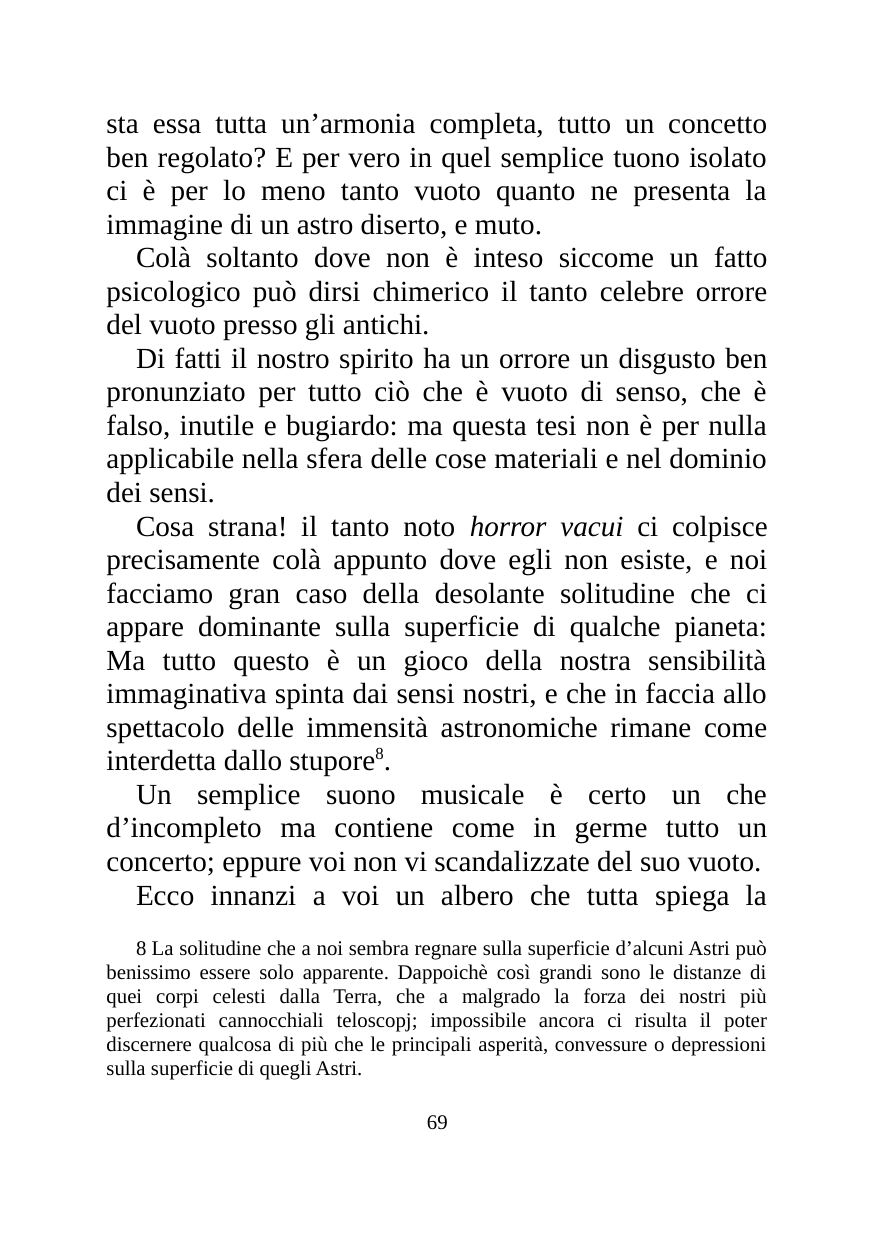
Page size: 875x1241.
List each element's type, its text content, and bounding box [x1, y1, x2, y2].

text Ecco innanzi a voi un albero che tutta spiega la [106, 878, 768, 911]
text sta essa tutta un’armonia completa, tutto un concetto ben regolato? E per vero in quel semplice tuono isolato ci è per lo meno tanto vuoto quanto ne presenta la immagine di un astro diserto, e muto. [106, 106, 768, 240]
text Colà soltanto dove non è inteso siccome un fatto psicologico può dirsi chimerico il tanto celebre orrore del vuoto presso gli antichi. [106, 240, 768, 341]
text Cosa strana! il tanto noto horror vacui ci colpisce precisamente colà appunto dove egli non esiste, e noi facciamo gran caso della desolante solitudine che ci appare dominante sulla superficie di qualche pianeta: Ma tutto questo è un gioco della nostra sensibilità immaginativa spinta dai sensi nostri, e che in faccia allo spettacolo delle immensità astronomiche rimane come interdetta dallo stupore. [106, 509, 768, 777]
text La solitudine che a noi sembra regnare sulla superficie d’alcuni Astri può benissimo essere solo apparente. Dappoichè così grandi sono le distanze di quei corpi celesti dalla Terra, che a malgrado la forza dei nostri più perfezionati cannocchiali teloscopj; impossibile ancora ci risulta il poter discernere qualcosa di più che le principali asperità, convessure o depressioni sulla superficie di quegli Astri. [106, 936, 768, 1080]
text Di fatti il nostro spirito ha un orrore un disgusto ben pronunziato per tutto ciò che è vuoto di senso, che è falso, inutile e bugiardo: ma questa tesi non è per nulla applicabile nella sfera delle cose materiali e nel dominio dei sensi. [106, 341, 768, 509]
text Un semplice suono musicale è certo un che d’incompleto ma contiene come in germe tutto un concerto; eppure voi non vi scandalizzate del suo vuoto. [106, 777, 768, 878]
